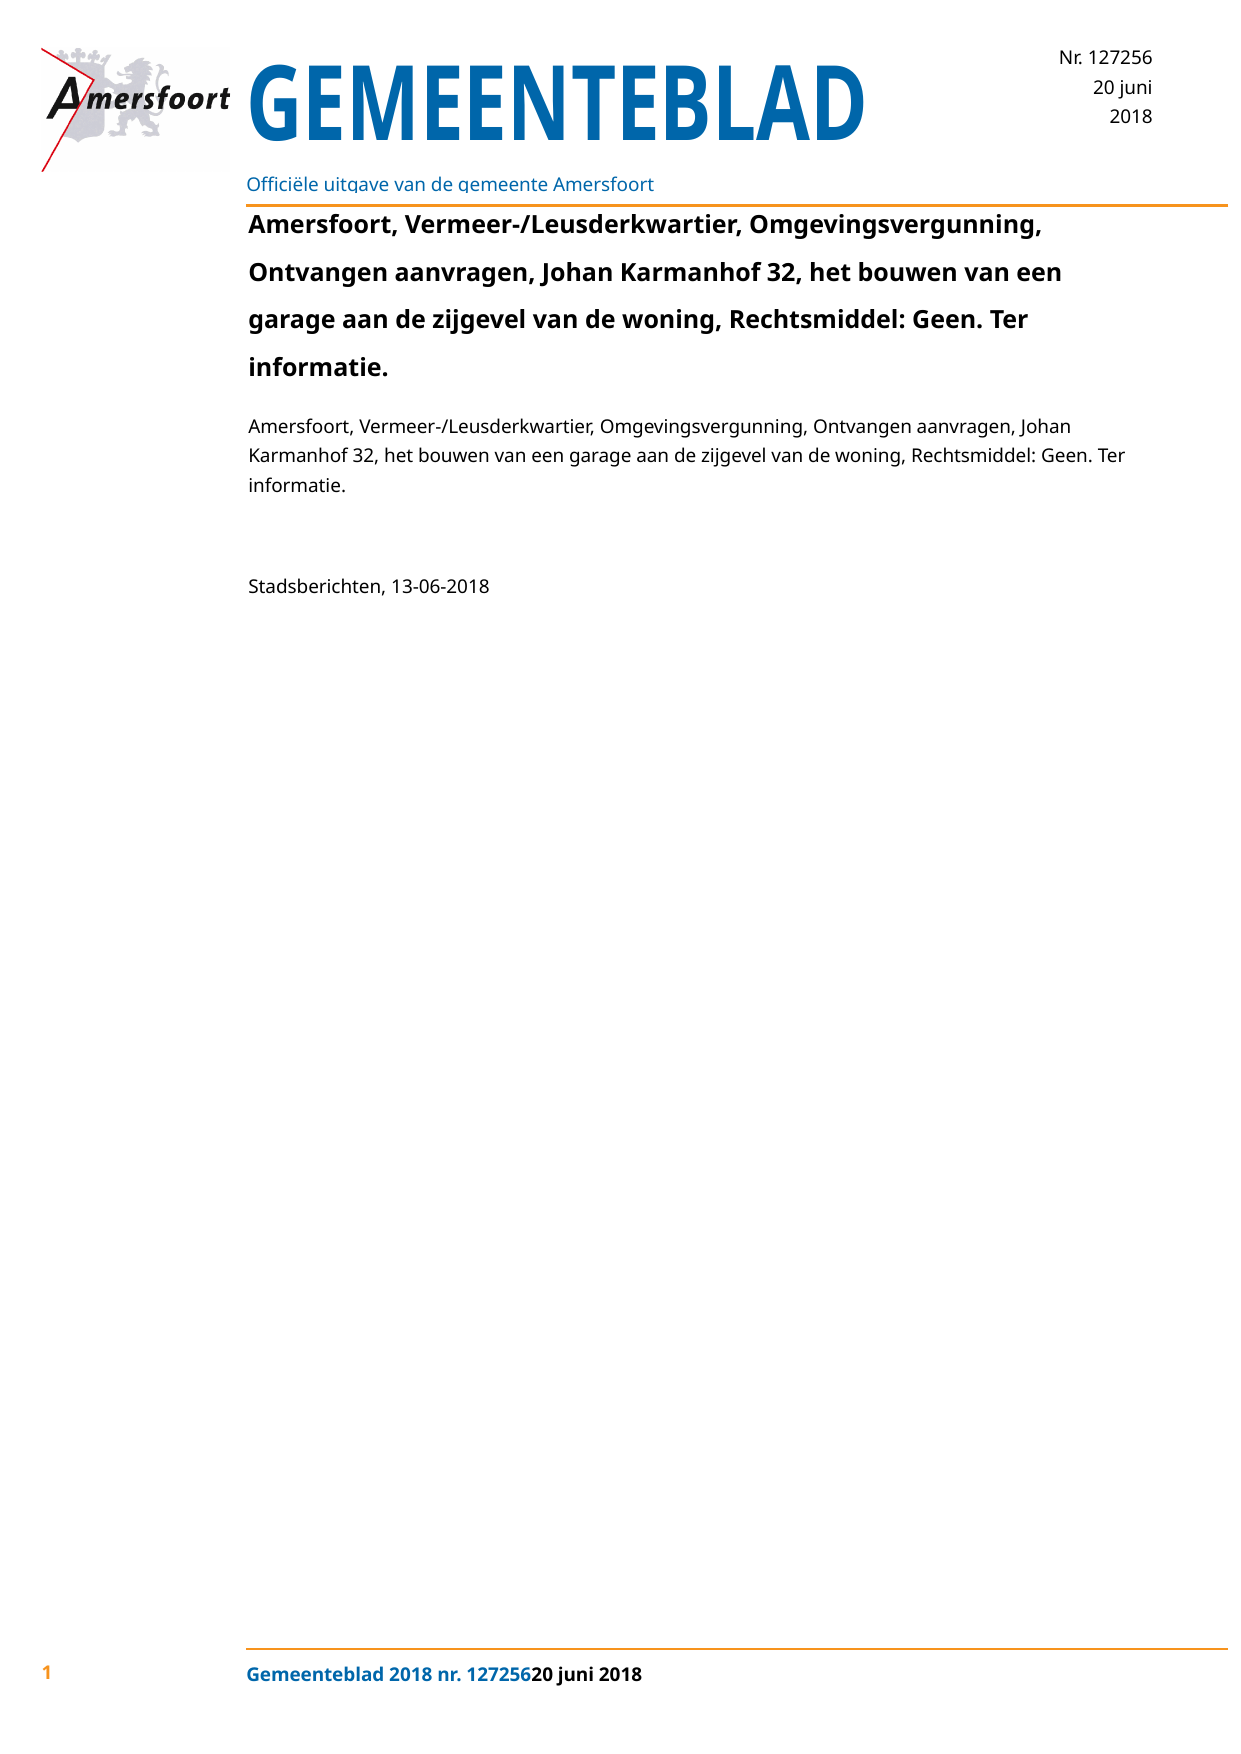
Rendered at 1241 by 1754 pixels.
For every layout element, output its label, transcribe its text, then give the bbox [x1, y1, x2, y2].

text Amersfoort, Vermeer-/Leusderkwartier, Omgevingsvergunning, Ontvangen aanvragen, Johan Karmanhof 32, het bouwen van een garage aan de zijgevel van de woning, Rechtsmiddel: Geen. Ter informatie. [248, 413, 1152, 498]
picture [41, 47, 231, 172]
text Stadsberichten, 13-06-2018 [248, 573, 1152, 599]
text Amersfoort, Vermeer-/Leusderkwartier, Omgevingsvergunning, Ontvangen aanvragen, Johan Karmanhof 32, het bouwen van een garage aan de zijgevel van de woning, Rechtsmiddel: Geen. Ter informatie. [248, 207, 1152, 384]
